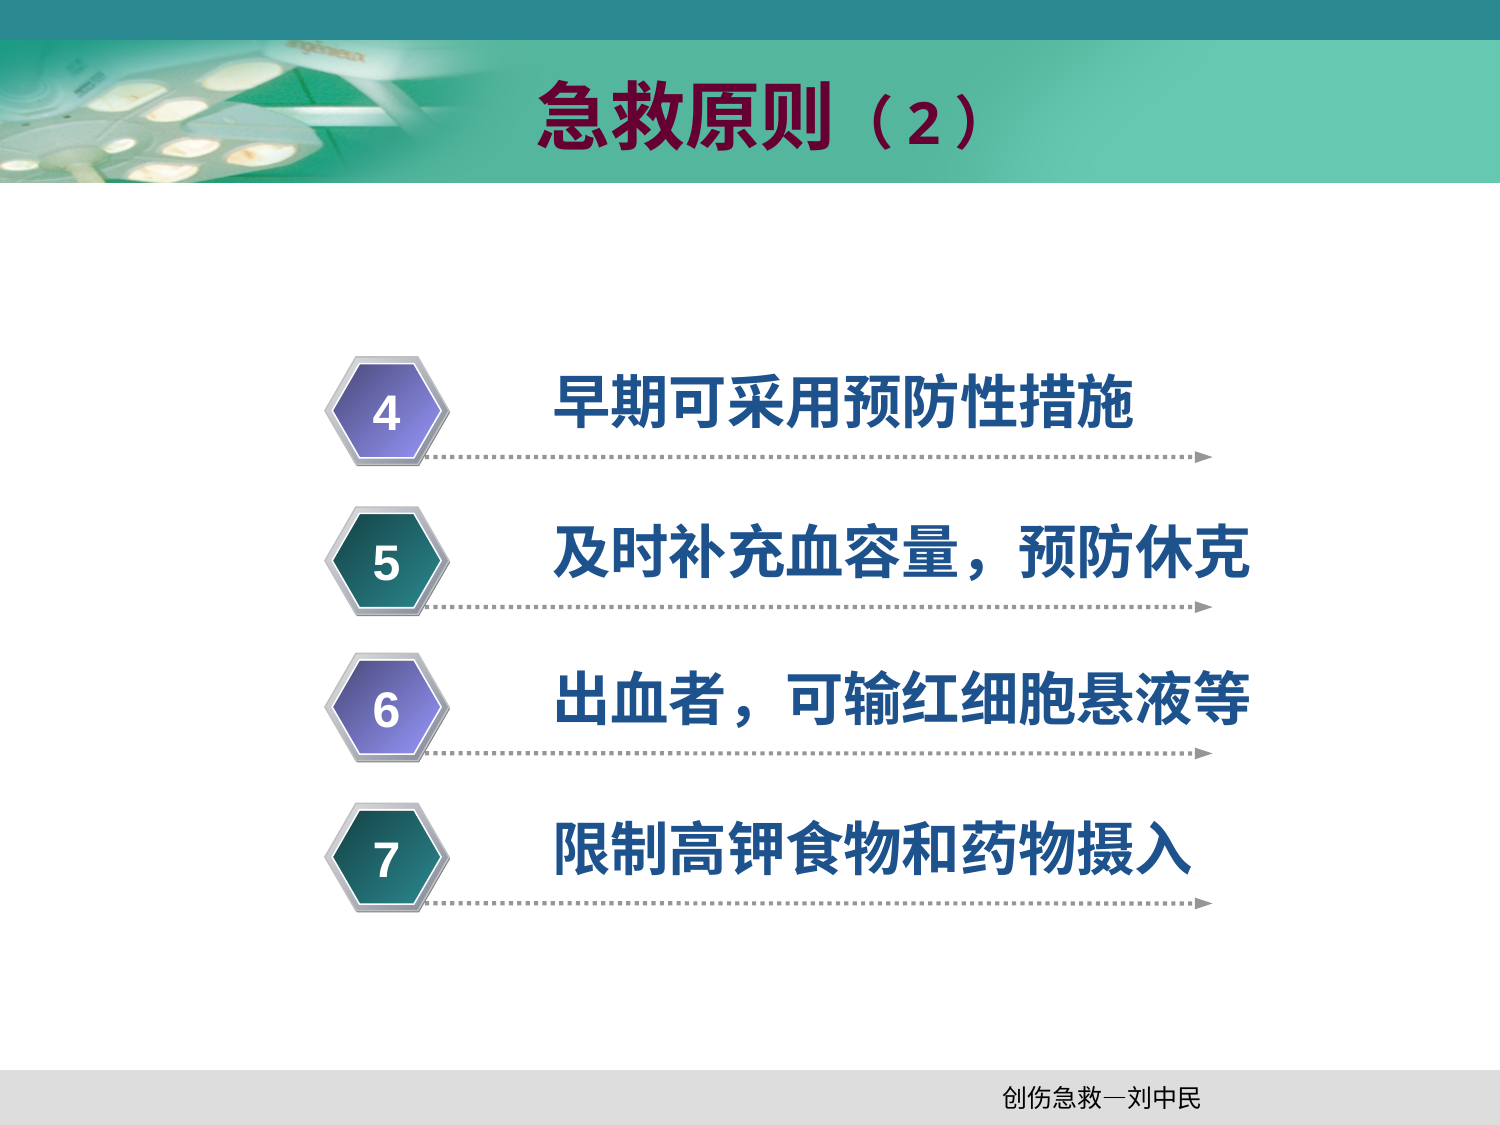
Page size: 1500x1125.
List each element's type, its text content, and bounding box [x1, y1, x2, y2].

text_box [324, 356, 451, 467]
text_box [324, 507, 451, 617]
text_box [324, 653, 451, 763]
text_box 创伤急救—刘中民 [987, 1074, 1463, 1125]
text_box 4 [357, 373, 416, 449]
text_box 限制高钾食物和药物摄入 [537, 804, 1244, 890]
text_box 6 [357, 669, 416, 745]
text_box 出血者，可输红细胞悬液等 [537, 654, 1292, 740]
title 急救原则（2） [87, 62, 1461, 155]
text_box 早期可采用预防性措施 [537, 357, 1175, 443]
text_box 5 [357, 523, 416, 599]
text_box 7 [357, 819, 416, 895]
text_box 及时补充血容量，预防休克 [537, 507, 1303, 593]
text_box [324, 803, 451, 913]
